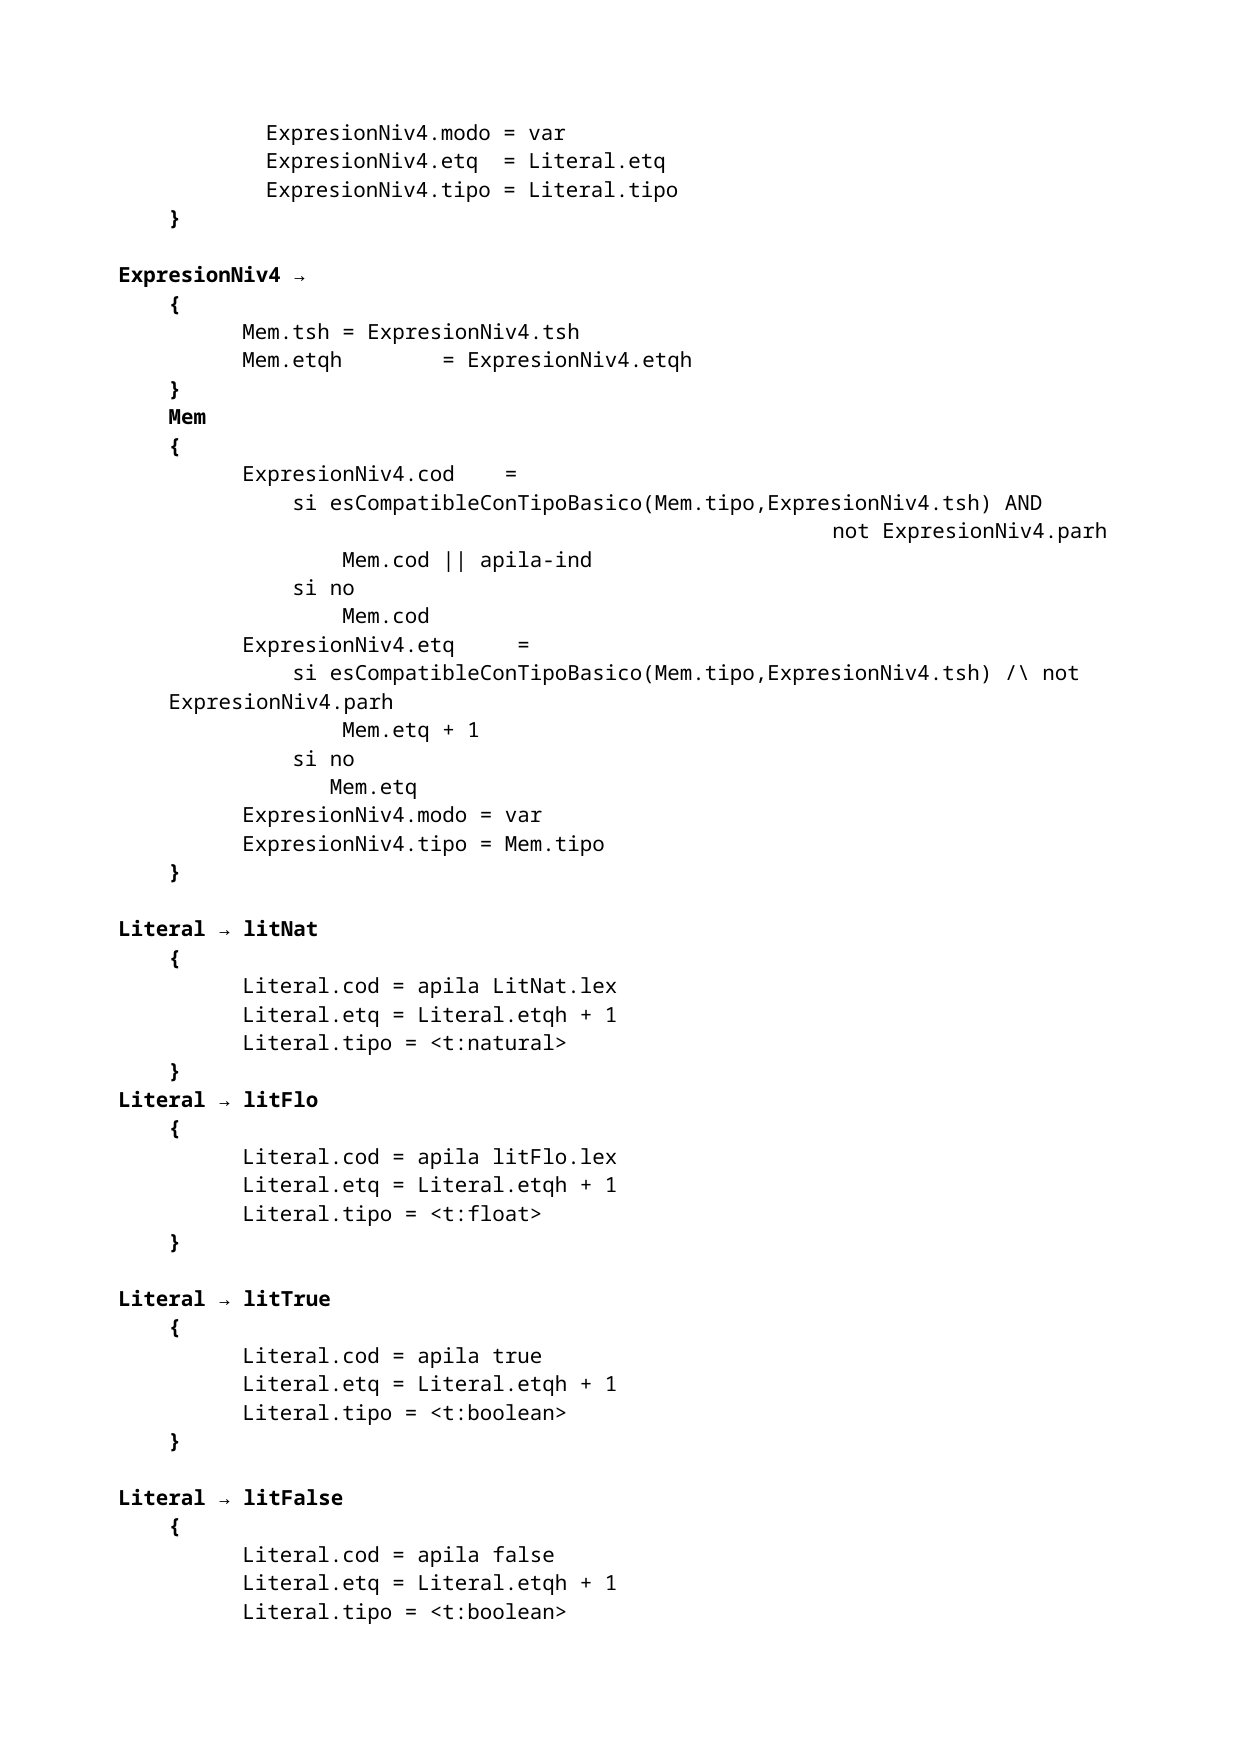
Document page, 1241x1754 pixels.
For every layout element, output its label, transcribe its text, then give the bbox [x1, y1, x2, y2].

text Literal → litFalse [118, 1483, 1122, 1512]
text ExpresionNiv4.tipo = Mem.tipo [168, 829, 1122, 857]
text Literal.etq = Literal.etqh + 1 [168, 1369, 1122, 1398]
text { [168, 1113, 1122, 1142]
text } [168, 857, 1122, 886]
text Mem.cod || apila-ind [168, 545, 1122, 573]
text Literal.cod = apila false [168, 1540, 1122, 1568]
text Mem.etq [168, 772, 1122, 801]
text Literal → litFlo [118, 1085, 1122, 1113]
text Literal.cod = apila true [168, 1341, 1122, 1369]
text Literal.tipo = <t:float> [168, 1199, 1122, 1227]
text } [168, 1057, 1122, 1085]
text Mem.etqh = ExpresionNiv4.etqh [168, 346, 1122, 374]
text Literal.cod = apila litFlo.lex [168, 1142, 1122, 1170]
text Mem [168, 402, 1122, 431]
text Literal.etq = Literal.etqh + 1 [168, 1568, 1122, 1597]
text { [168, 1312, 1122, 1341]
text Literal.etq = Literal.etqh + 1 [168, 1000, 1122, 1028]
text Literal → litTrue [118, 1284, 1122, 1312]
text { [168, 1512, 1122, 1540]
text } [168, 374, 1122, 402]
text Literal.etq = Literal.etqh + 1 [168, 1170, 1122, 1199]
text } [168, 203, 1122, 232]
text Mem.etq + 1 [168, 715, 1122, 744]
text ExpresionNiv4 → [118, 260, 1122, 289]
text { [168, 431, 1122, 459]
text ExpresionNiv4.tipo = Literal.tipo [118, 175, 1122, 203]
text not ExpresionNiv4.parh [168, 516, 1122, 545]
text ExpresionNiv4.etq = Literal.etq [118, 147, 1122, 175]
text Literal.tipo = <t:boolean> [168, 1597, 1122, 1625]
text } [168, 1227, 1122, 1256]
text si no [168, 573, 1122, 602]
text Literal.cod = apila LitNat.lex [168, 971, 1122, 1000]
text ExpresionNiv4.modo = var [168, 801, 1122, 829]
text ExpresionNiv4.etq = [168, 630, 1122, 658]
text ExpresionNiv4.cod = [168, 459, 1122, 488]
text { [168, 289, 1122, 317]
text } [168, 1426, 1122, 1455]
text Literal.tipo = <t:boolean> [168, 1398, 1122, 1426]
text si no [168, 744, 1122, 772]
text { [168, 943, 1122, 971]
text Mem.cod [168, 602, 1122, 630]
text Mem.tsh = ExpresionNiv4.tsh [168, 317, 1122, 346]
text Literal → litNat [118, 914, 1122, 943]
text ExpresionNiv4.modo = var [118, 118, 1122, 147]
text Literal.tipo = <t:natural> [168, 1028, 1122, 1057]
text si esCompatibleConTipoBasico(Mem.tipo,ExpresionNiv4.tsh) /\ not ExpresionNiv4.parh [168, 658, 1122, 715]
text si esCompatibleConTipoBasico(Mem.tipo,ExpresionNiv4.tsh) AND [168, 488, 1122, 516]
